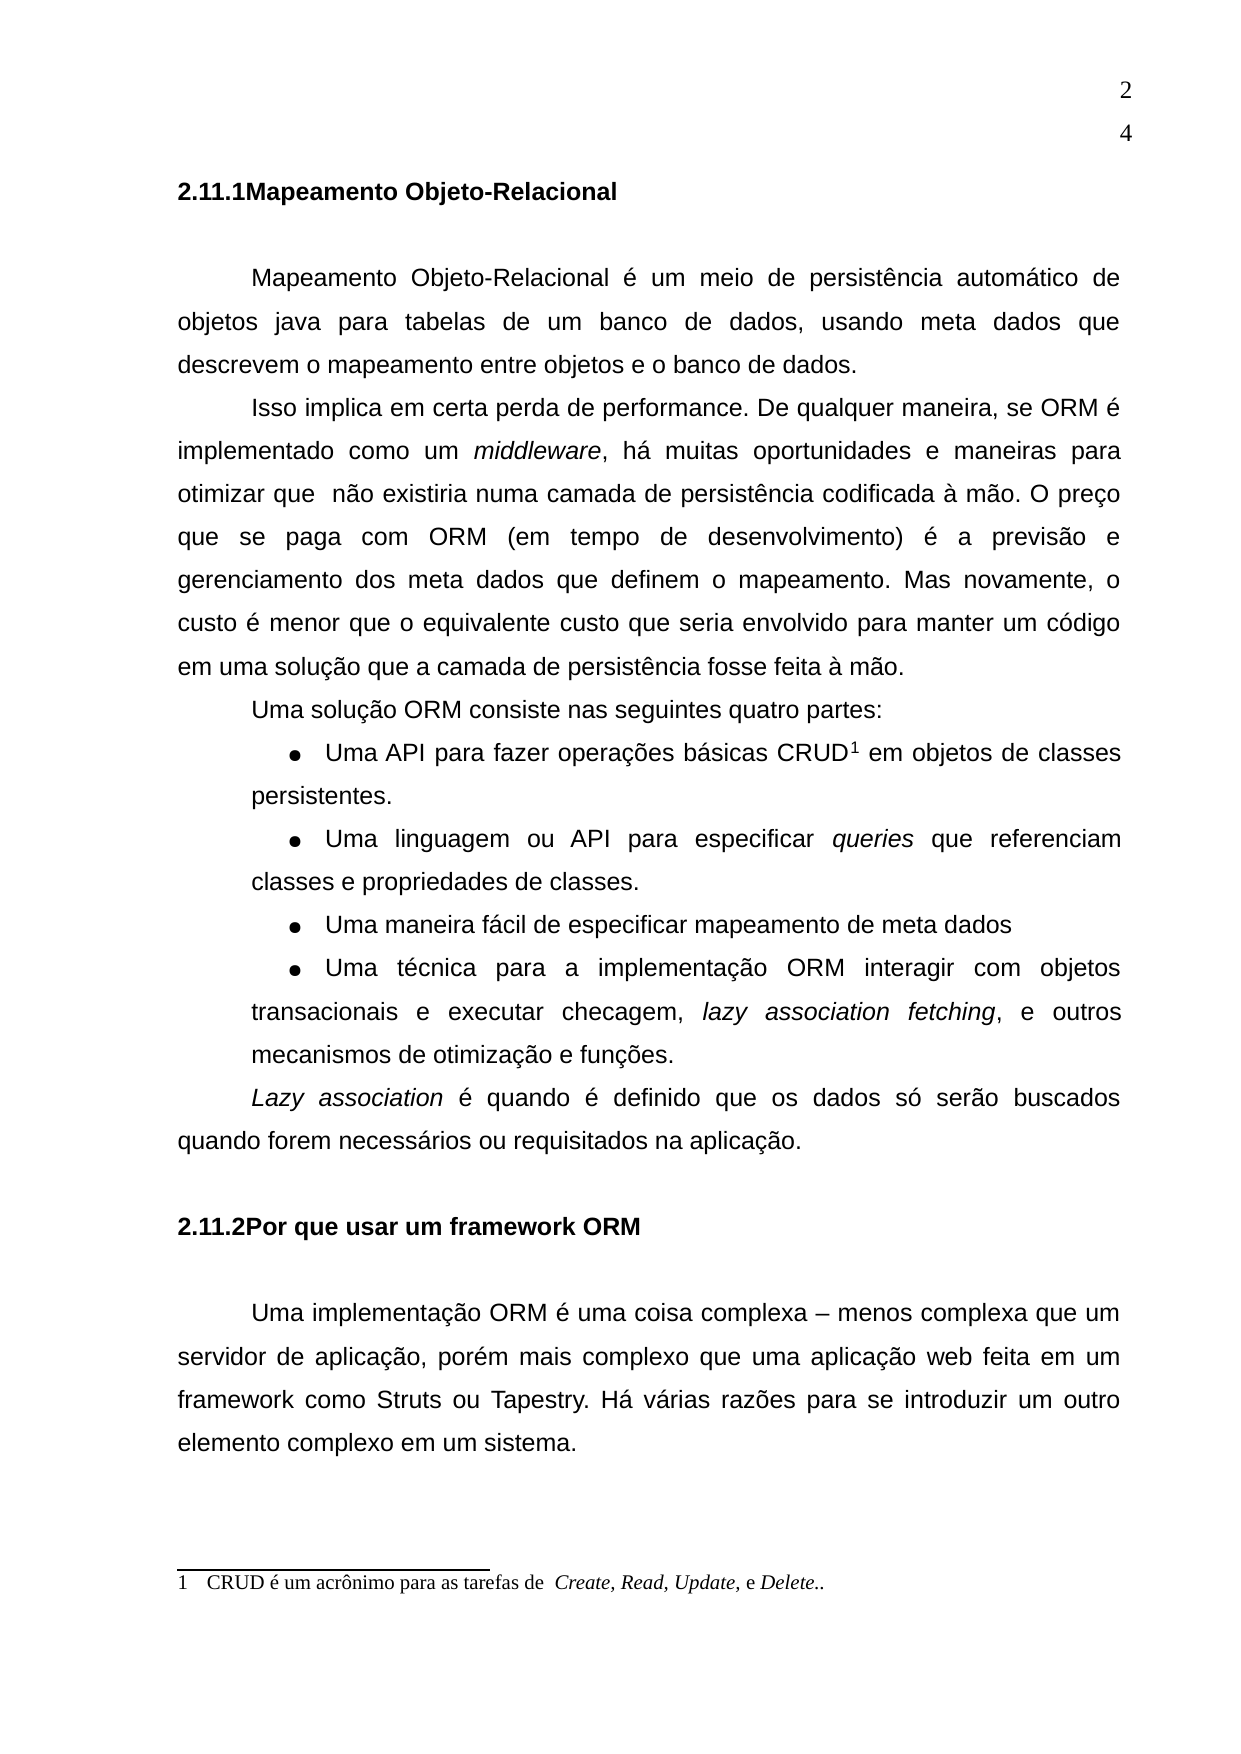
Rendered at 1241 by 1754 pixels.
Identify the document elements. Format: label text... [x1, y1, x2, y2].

text Lazy association é quando é definido que os dados só serão buscados quando forem necessários ou requisitados na aplicação. [177, 1083, 1122, 1155]
list Uma maneira fácil de especificar mapeamento de meta dados [213, 910, 1122, 939]
text Uma solução ORM consiste nas seguintes quatro partes: [177, 695, 1122, 723]
list Uma API para fazer operações básicas CRUD em objetos de classes persistentes. [213, 738, 1122, 810]
text Isso implica em certa perda de performance. De qualquer maneira, se ORM é implementado como um middleware, há muitas oportunidades e maneiras para otimizar que não existiria numa camada de persistência codificada à mão. O preço que se paga com ORM (em tempo de desenvolvimento) é a previsão e gerenciamento dos meta dados que definem o mapeamento. Mas novamente, o custo é menor que o equivalente custo que seria envolvido para manter um código em uma solução que a camada de persistência fosse feita à mão. [177, 393, 1122, 680]
list Uma técnica para a implementação ORM interagir com objetos transacionais e executar checagem, lazy association fetching, e outros mecanismos de otimização e funções. [213, 953, 1122, 1068]
subtitle Mapeamento Objeto-Relacional [177, 177, 1122, 206]
list CRUD é um acrônimo para as tarefas de Create, Read, Update, e Delete.. [177, 1570, 1122, 1594]
subtitle Por que usar um framework ORM [177, 1212, 1122, 1241]
list Uma linguagem ou API para especificar queries que referenciam classes e propriedades de classes. [213, 824, 1122, 896]
text Mapeamento Objeto-Relacional é um meio de persistência automático de objetos java para tabelas de um banco de dados, usando meta dados que descrevem o mapeamento entre objetos e o banco de dados. [177, 263, 1122, 378]
text Uma implementação ORM é uma coisa complexa – menos complexa que um servidor de aplicação, porém mais complexo que uma aplicação web feita em um framework como Struts ou Tapestry. Há várias razões para se introduzir um outro elemento complexo em um sistema. [177, 1298, 1122, 1457]
